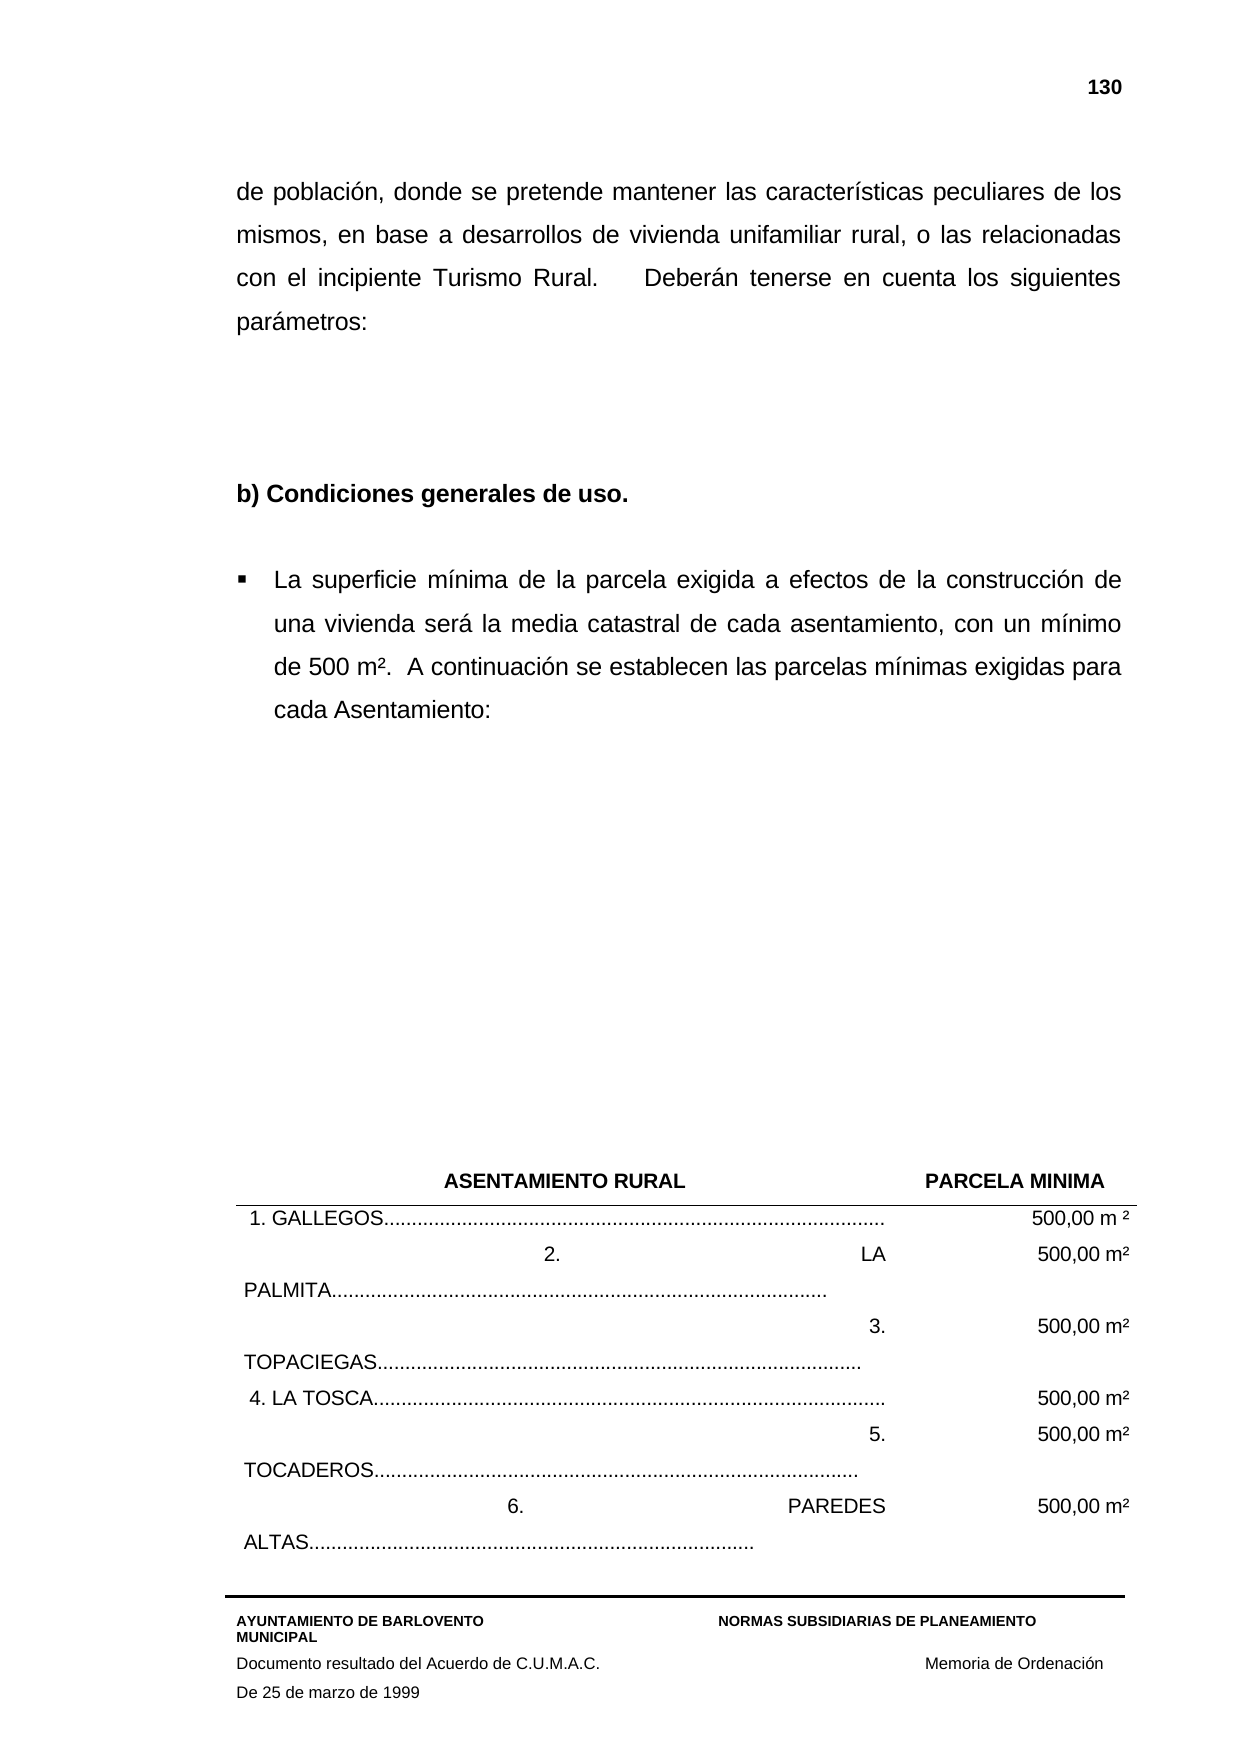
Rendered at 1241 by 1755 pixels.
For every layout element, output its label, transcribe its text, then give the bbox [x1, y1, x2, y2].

table_cell 6. PAREDES ALTAS................................................................................ [236, 1494, 893, 1566]
table_cell 4. LA TOSCA............................................................................................ [236, 1386, 893, 1422]
table_cell 2. LA PALMITA......................................................................................... [236, 1242, 893, 1314]
list La superficie mínima de la parcela exigida a efectos de la construcción de una vivienda será la media catastral de cada asentamiento, con un mínimo de 500 m². A continuación se establecen las parcelas mínimas exigidas para cada Asentamiento: [236, 565, 1122, 723]
table_header ASENTAMIENTO RURAL [236, 1169, 893, 1205]
table_cell 1. GALLEGOS.......................................................................................... [236, 1206, 893, 1242]
table_cell 500,00 m² [893, 1242, 1137, 1314]
text de población, donde se pretende mantener las características peculiares de los mismos, en base a desarrollos de vivienda unifamiliar rural, o las relacionadas con el incipiente Turismo Rural. Deberán tenerse en cuenta los siguientes parámetros: [236, 177, 1122, 335]
table_cell 500,00 m² [893, 1422, 1137, 1494]
table_cell 3. TOPACIEGAS....................................................................................... [236, 1314, 893, 1386]
table_cell 500,00 m² [893, 1494, 1137, 1566]
table_cell 500,00 m² [893, 1314, 1137, 1386]
table_cell 500,00 m² [893, 1386, 1137, 1422]
table_cell 500,00 m ² [893, 1206, 1137, 1242]
text b) Condiciones generales de uso. [236, 479, 1122, 508]
table_cell 5. TOCADEROS....................................................................................... [236, 1422, 893, 1494]
table_header PARCELA MINIMA [893, 1169, 1137, 1205]
